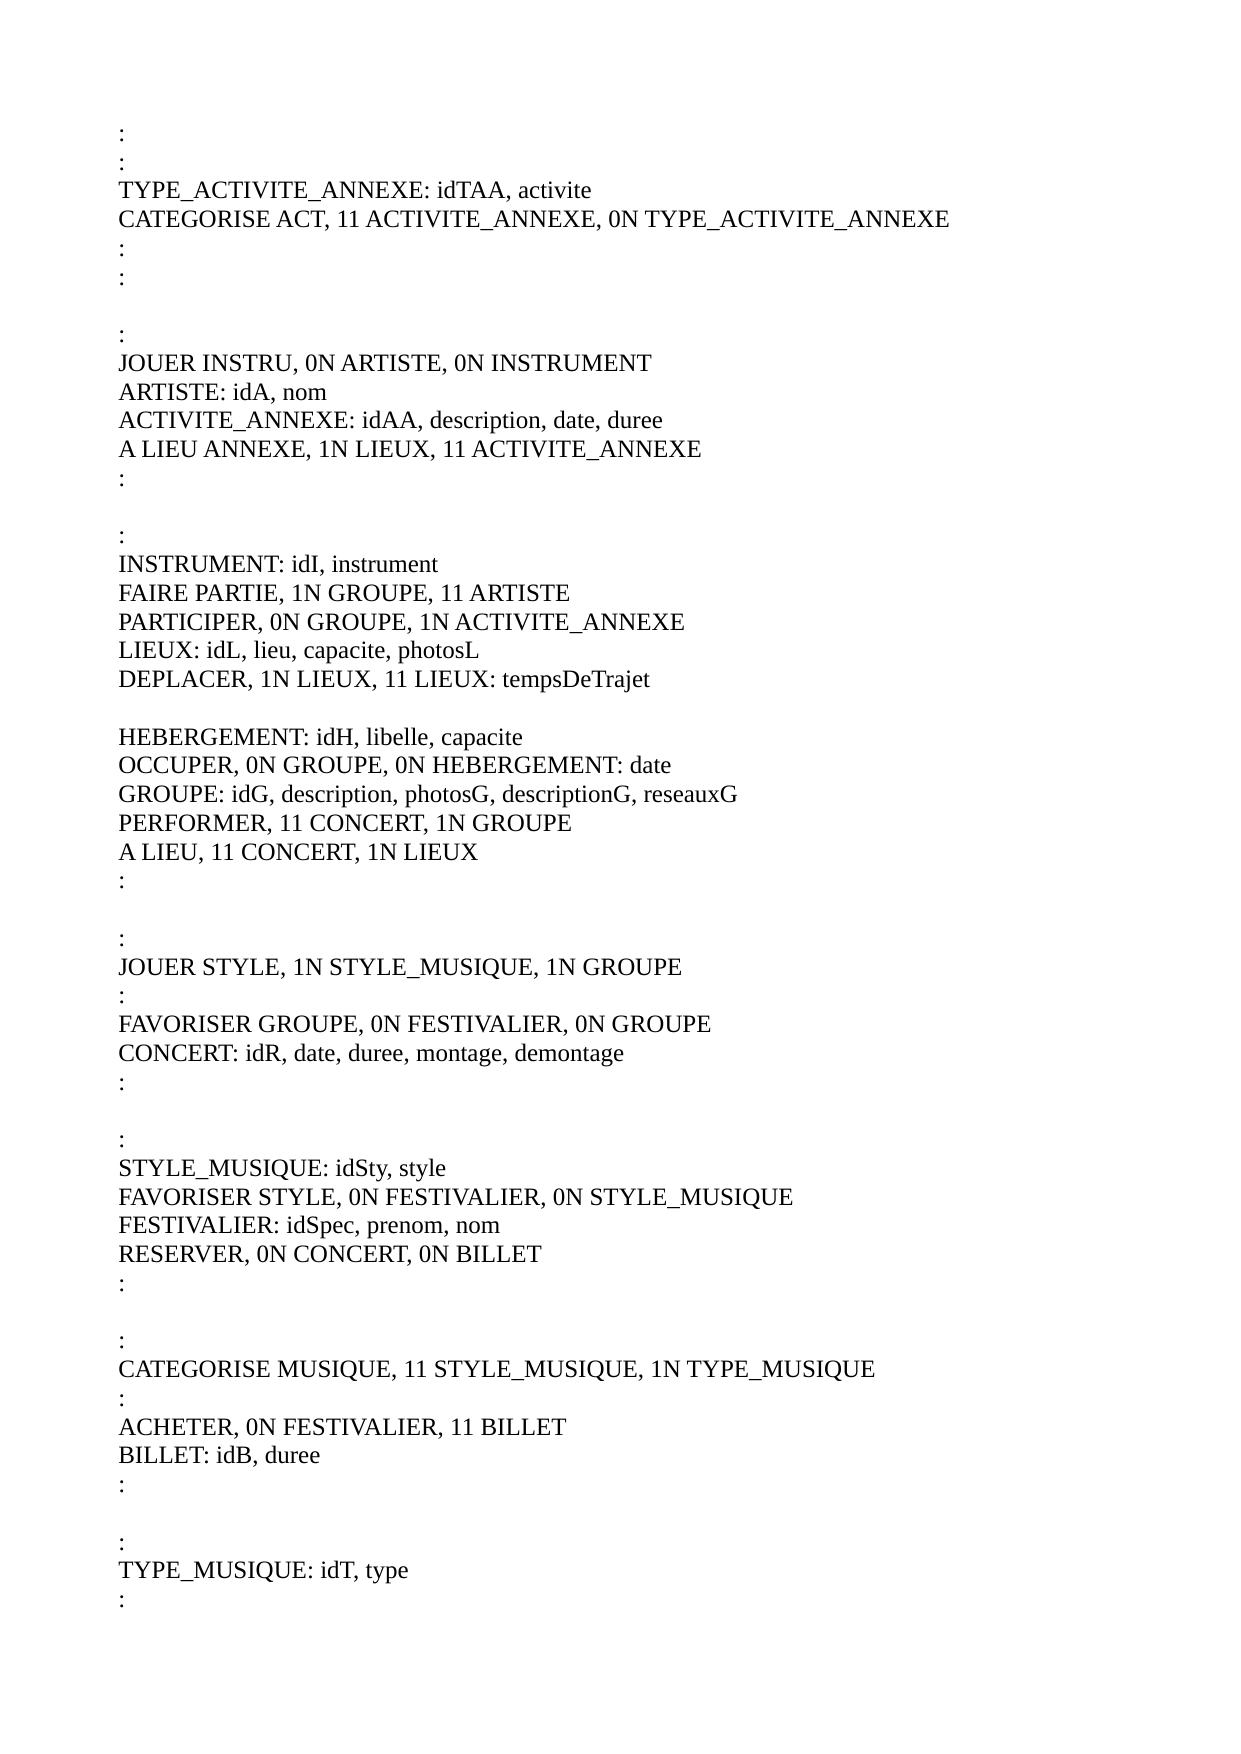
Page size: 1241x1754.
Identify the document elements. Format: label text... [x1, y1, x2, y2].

text JOUER STYLE, 1N STYLE_MUSIQUE, 1N GROUPE [118, 952, 1122, 981]
text : [118, 1527, 1122, 1556]
text FAVORISER GROUPE, 0N FESTIVALIER, 0N GROUPE [118, 1009, 1122, 1038]
text FESTIVALIER: idSpec, prenom, nom [118, 1211, 1122, 1239]
text ACHETER, 0N FESTIVALIER, 11 BILLET [118, 1412, 1122, 1441]
text INSTRUMENT: idI, instrument [118, 549, 1122, 578]
text : [118, 1383, 1122, 1412]
text HEBERGEMENT: idH, libelle, capacite [118, 722, 1122, 751]
text : [118, 1067, 1122, 1096]
text PARTICIPER, 0N GROUPE, 1N ACTIVITE_ANNEXE [118, 607, 1122, 636]
text FAIRE PARTIE, 1N GROUPE, 11 ARTISTE [118, 578, 1122, 607]
text ACTIVITE_ANNEXE: idAA, description, date, duree [118, 406, 1122, 434]
text : [118, 1469, 1122, 1498]
text : [118, 233, 1122, 262]
text GROUPE: idG, description, photosG, descriptionG, reseauxG [118, 779, 1122, 808]
text TYPE_ACTIVITE_ANNEXE: idTAA, activite [118, 176, 1122, 204]
text : [118, 1584, 1122, 1613]
text STYLE_MUSIQUE: idSty, style [118, 1153, 1122, 1182]
text OCCUPER, 0N GROUPE, 0N HEBERGEMENT: date [118, 751, 1122, 779]
text : [118, 1326, 1122, 1354]
text ARTISTE: idA, nom [118, 377, 1122, 406]
text LIEUX: idL, lieu, capacite, photosL [118, 636, 1122, 664]
text : [118, 147, 1122, 176]
text BILLET: idB, duree [118, 1441, 1122, 1469]
text JOUER INSTRU, 0N ARTISTE, 0N INSTRUMENT [118, 348, 1122, 377]
text RESERVER, 0N CONCERT, 0N BILLET [118, 1239, 1122, 1268]
text : [118, 262, 1122, 291]
text : [118, 118, 1122, 147]
text CATEGORISE MUSIQUE, 11 STYLE_MUSIQUE, 1N TYPE_MUSIQUE [118, 1354, 1122, 1383]
text FAVORISER STYLE, 0N FESTIVALIER, 0N STYLE_MUSIQUE [118, 1182, 1122, 1211]
text CONCERT: idR, date, duree, montage, demontage [118, 1038, 1122, 1067]
text DEPLACER, 1N LIEUX, 11 LIEUX: tempsDeTrajet [118, 664, 1122, 693]
text TYPE_MUSIQUE: idT, type [118, 1556, 1122, 1584]
text : [118, 866, 1122, 894]
text : [118, 981, 1122, 1009]
text A LIEU, 11 CONCERT, 1N LIEUX [118, 837, 1122, 866]
text : [118, 463, 1122, 492]
text : [118, 1268, 1122, 1297]
text : [118, 521, 1122, 549]
text A LIEU ANNEXE, 1N LIEUX, 11 ACTIVITE_ANNEXE [118, 434, 1122, 463]
text PERFORMER, 11 CONCERT, 1N GROUPE [118, 808, 1122, 837]
text : [118, 923, 1122, 952]
text CATEGORISE ACT, 11 ACTIVITE_ANNEXE, 0N TYPE_ACTIVITE_ANNEXE [118, 204, 1122, 233]
text : [118, 319, 1122, 348]
text : [118, 1124, 1122, 1153]
